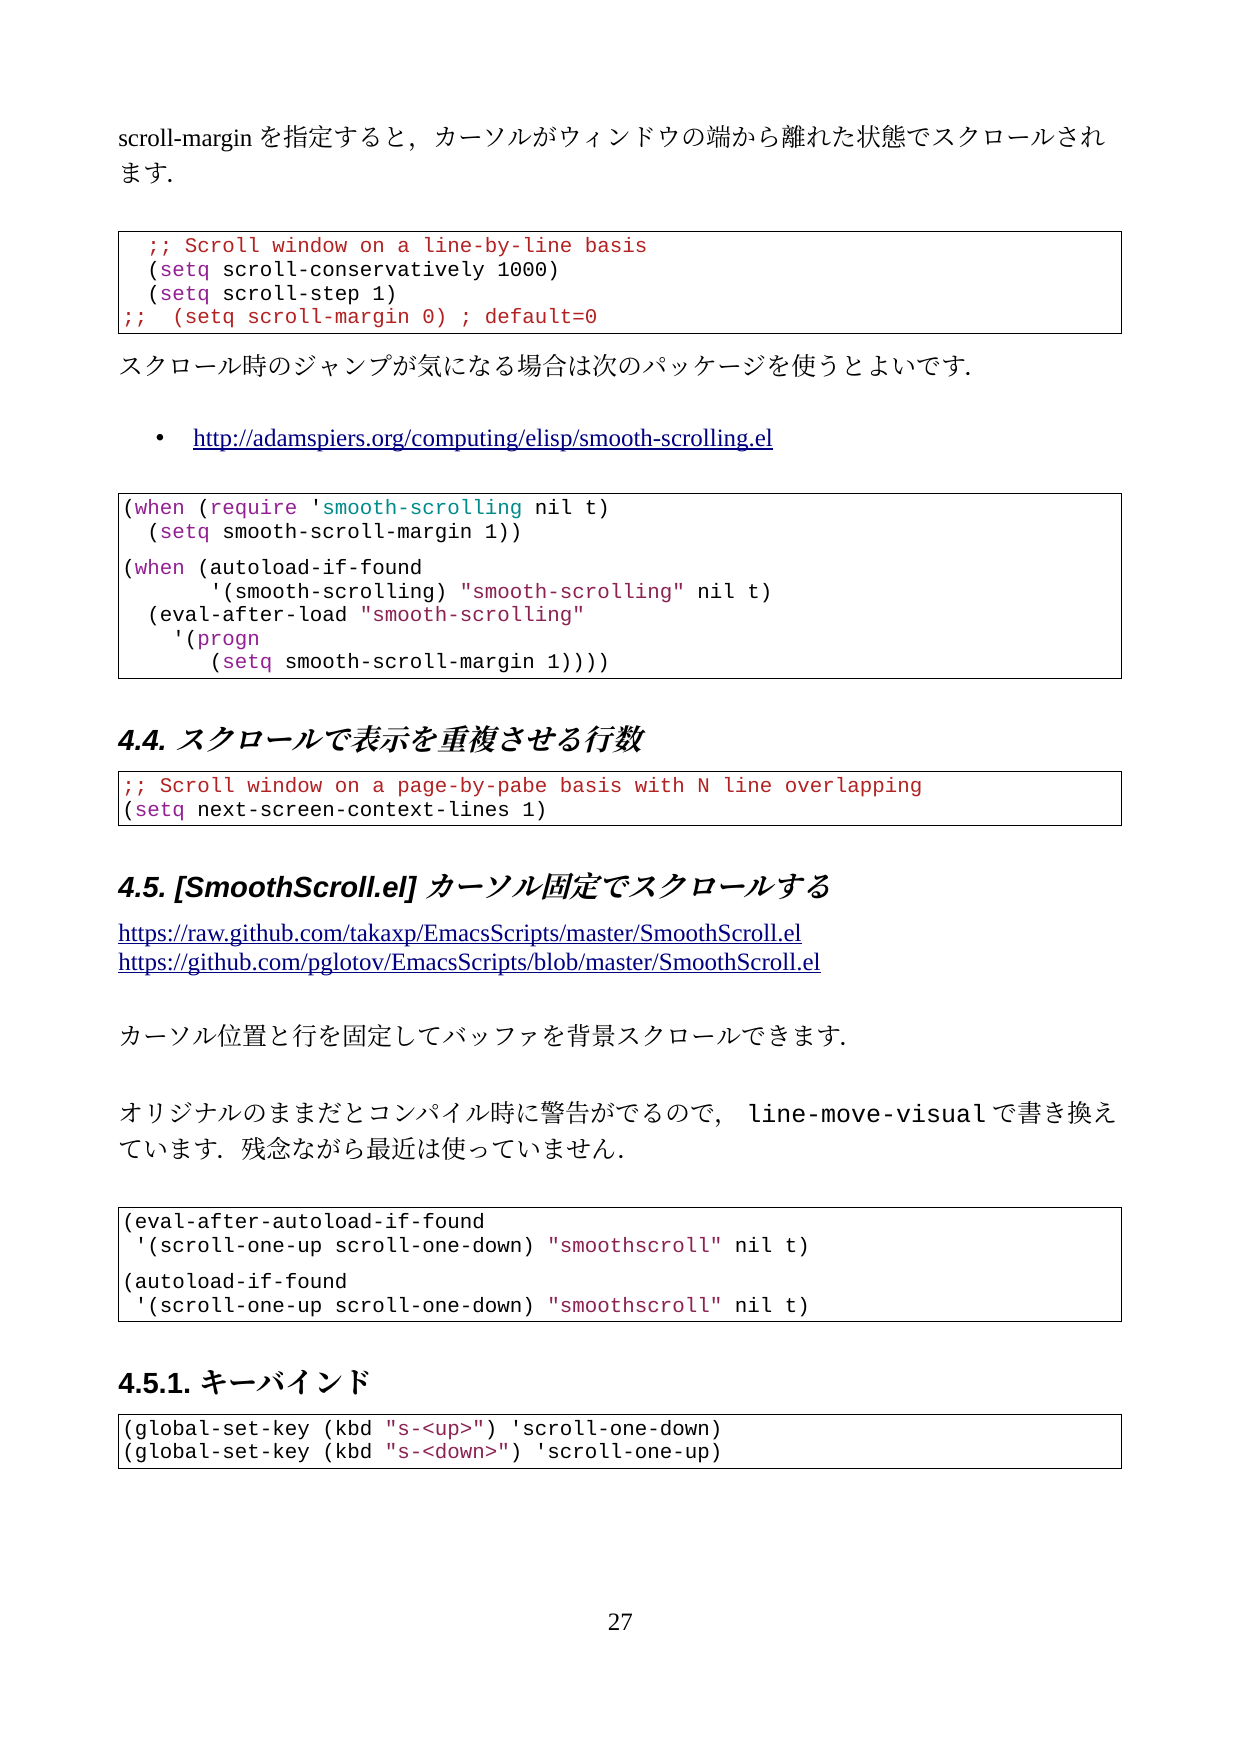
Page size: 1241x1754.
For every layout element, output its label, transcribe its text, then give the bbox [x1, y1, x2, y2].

text (global-set-key (kbd "s-<down>") 'scroll-one-up) [119, 1438, 1121, 1468]
text (setq next-screen-context-lines 1) [119, 794, 1121, 825]
text ;; (setq scroll-margin 0) ; default=0 [119, 302, 1121, 333]
text https://raw.github.com/takaxp/EmacsScripts/master/SmoothScroll.el https://github.com/pglotov/EmacsScripts/blob/master/SmoothScroll.el [118, 918, 1122, 1004]
text ;; Scroll window on a page-by-pabe basis with N line overlapping [119, 772, 1121, 794]
text (eval-after-load "smooth-scrolling" [119, 600, 1121, 624]
text (setq smooth-scroll-margin 1)))) [119, 648, 1121, 678]
text スクロール時のジャンプが気になる場合は次のパッケージを使うとよいです． [118, 346, 1122, 411]
text (eval-after-autoload-if-found [119, 1208, 1121, 1231]
text カーソル位置と行を固定してバッファを背景スクロールできます． [118, 1017, 1122, 1081]
subtitle キーバインド [118, 1359, 1122, 1401]
text '(scroll-one-up scroll-one-down) "smoothscroll" nil t) [119, 1231, 1121, 1258]
text (setq scroll-step 1) [119, 278, 1121, 302]
text (when (require 'smooth-scrolling nil t) [119, 494, 1121, 517]
text (setq scroll-conservatively 1000) [119, 255, 1121, 278]
text '(scroll-one-up scroll-one-down) "smoothscroll" nil t) [119, 1291, 1121, 1321]
text オリジナルのままだとコンパイル時に警告がでるので， line-move-visual で書き換えています．残念ながら最近は使っていません． [118, 1094, 1122, 1195]
text '(progn [119, 624, 1121, 648]
text (when (autoload-if-found [119, 553, 1121, 577]
text (setq smooth-scroll-margin 1)) [119, 517, 1121, 544]
text scroll-margin を指定すると，カーソルがウィンドウの端から離れた状態でスクロールされます． [118, 118, 1122, 219]
text '(smooth-scrolling) "smooth-scrolling" nil t) [119, 577, 1121, 600]
list http://adamspiers.org/computing/elisp/smooth-scrolling.el [156, 423, 1122, 481]
text (global-set-key (kbd "s-<up>") 'scroll-one-down) [119, 1415, 1121, 1438]
subtitle スクロールで表示を重複させる行数 [118, 717, 1122, 758]
text ;; Scroll window on a line-by-line basis [119, 232, 1121, 255]
text (autoload-if-found [119, 1267, 1121, 1291]
subtitle [SmoothScroll.el] カーソル固定でスクロールする [118, 863, 1122, 905]
